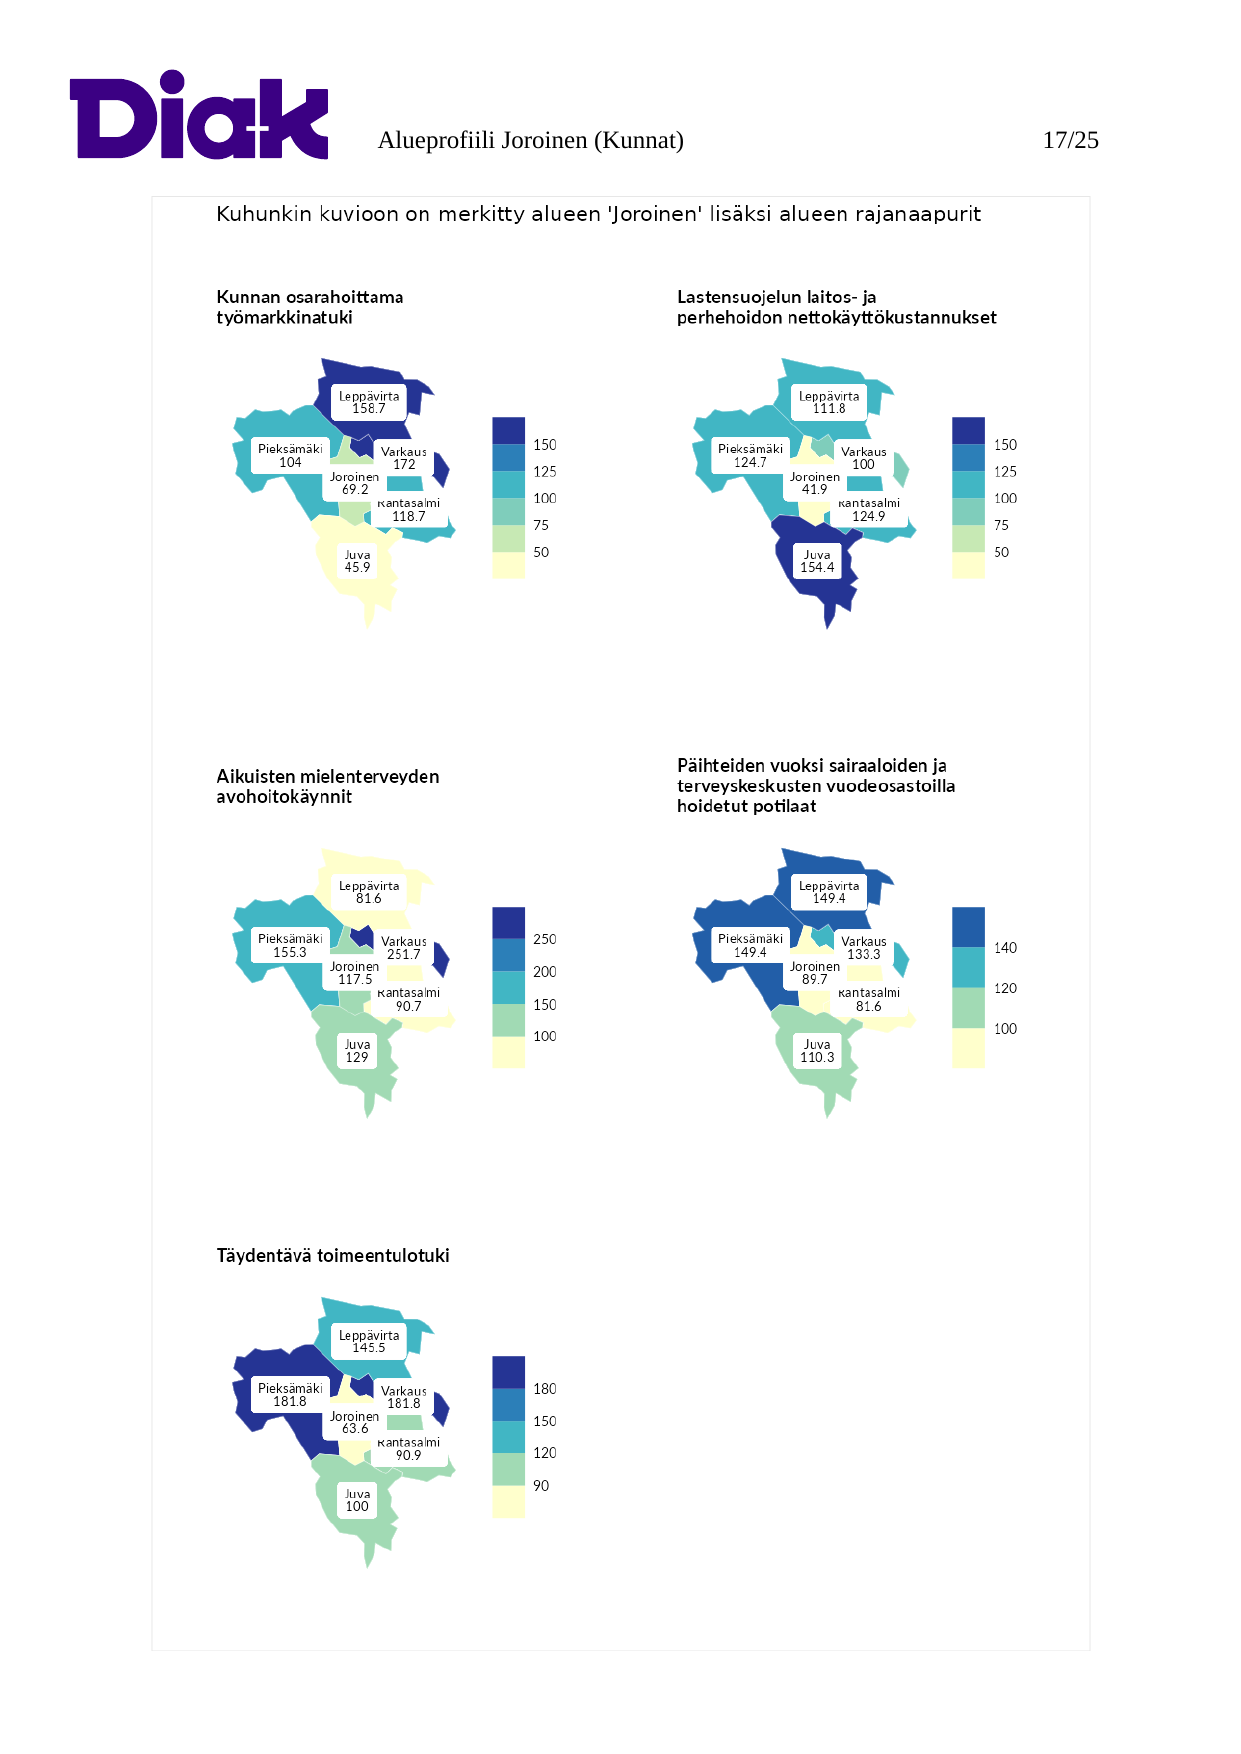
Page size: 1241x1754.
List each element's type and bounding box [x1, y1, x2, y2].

picture [61, 196, 1179, 1651]
